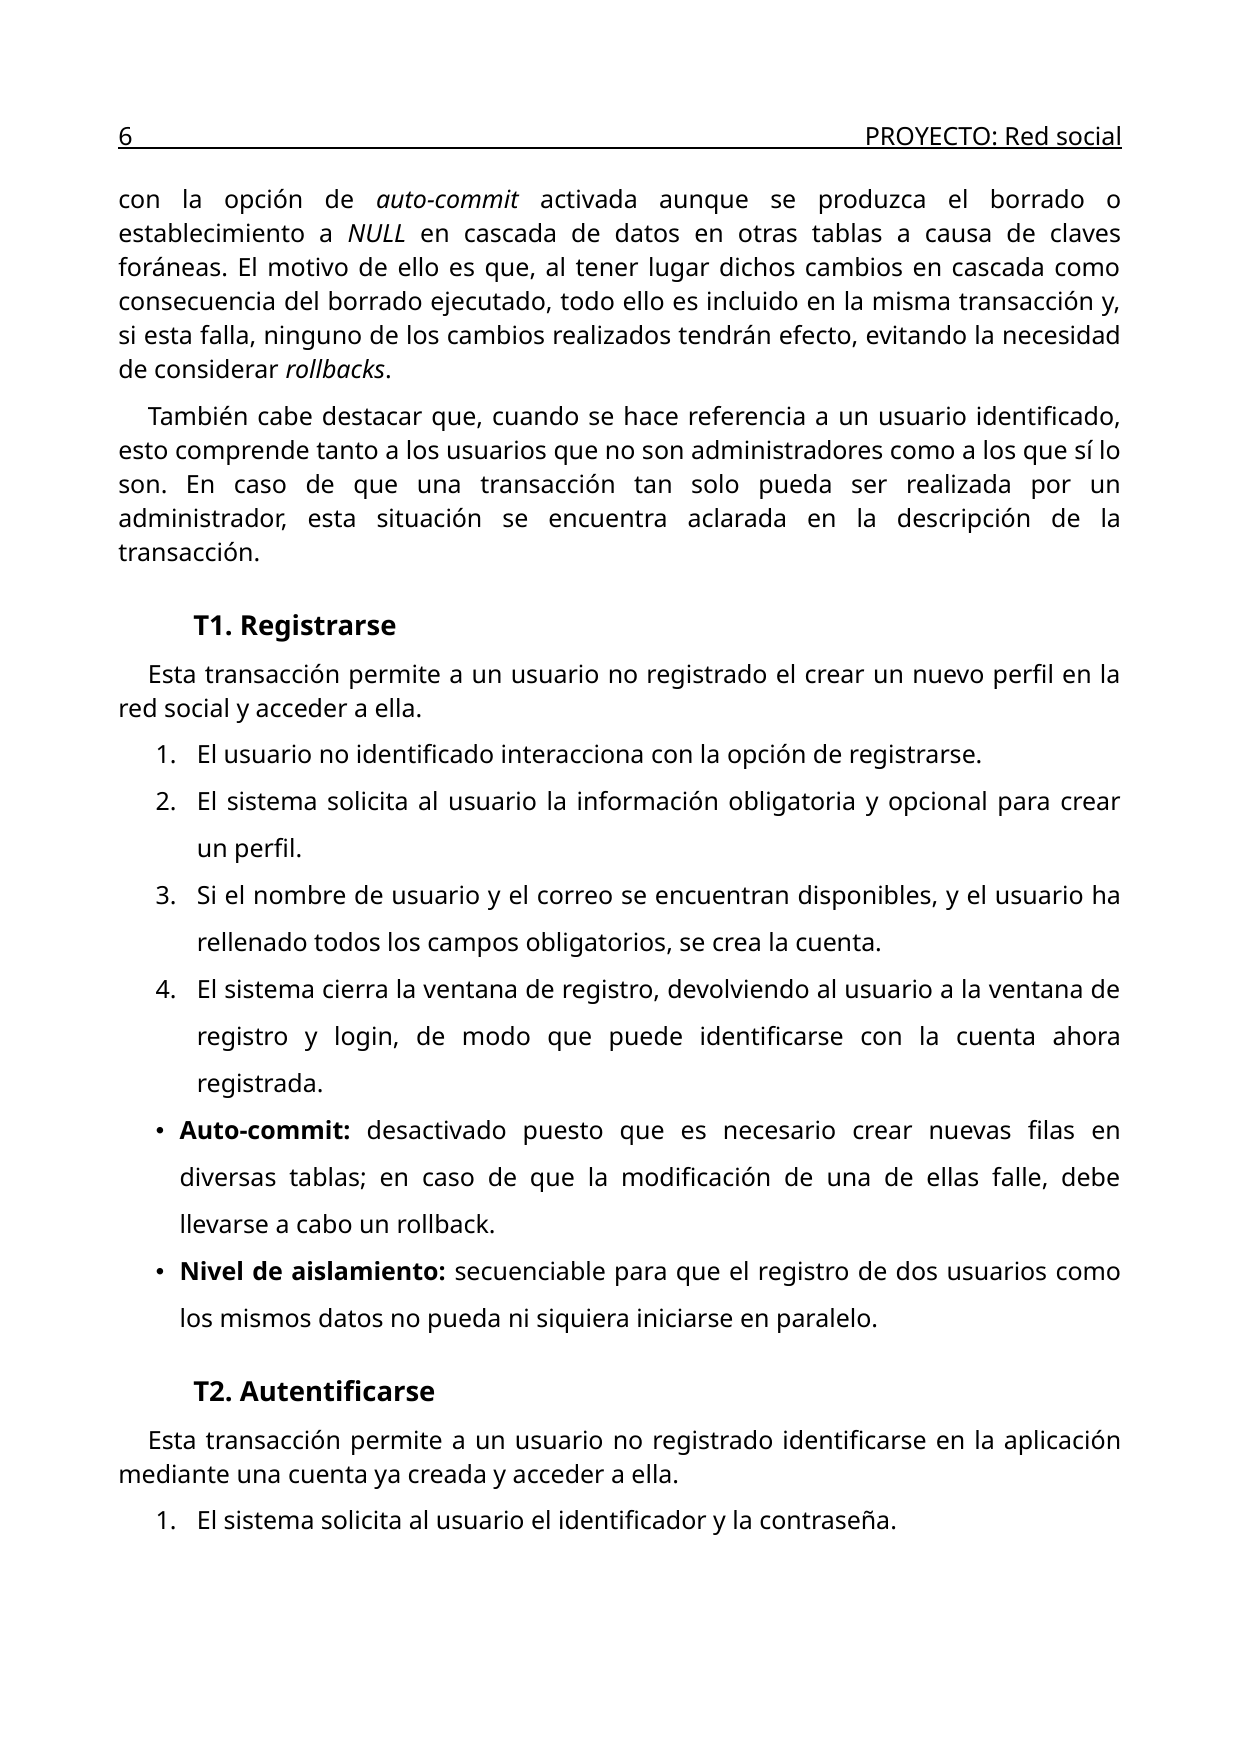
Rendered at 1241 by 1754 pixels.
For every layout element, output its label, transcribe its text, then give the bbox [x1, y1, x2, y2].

text Esta transacción permite a un usuario no registrado identificarse en la aplicación mediante una cuenta ya creada y acceder a ella. [118, 1422, 1122, 1490]
list El sistema solicita al usuario el identificador y la contraseña. [155, 1503, 1122, 1537]
text con la opción de auto-commit activada aunque se produzca el borrado o establecimiento a NULL en cascada de datos en otras tablas a causa de claves foráneas. El motivo de ello es que, al tener lugar dichos cambios en cascada como consecuencia del borrado ejecutado, todo ello es incluido en la misma transacción y, si esta falla, ninguno de los cambios realizados tendrán efecto, evitando la necesidad de considerar rollbacks. [118, 182, 1122, 386]
list Auto-commit: desactivado puesto que es necesario crear nuevas filas en diversas tablas; en caso de que la modificación de una de ellas falle, debe llevarse a cabo un rollback. [156, 1112, 1122, 1240]
text Esta transacción permite a un usuario no registrado el crear un nuevo perfil en la red social y acceder a ella. [118, 656, 1122, 724]
list El sistema solicita al usuario la información obligatoria y opcional para crear un perfil. [155, 783, 1122, 864]
subtitle T2. Autentificarse [118, 1372, 1122, 1410]
list Nivel de aislamiento: secuenciable para que el registro de dos usuarios como los mismos datos no pueda ni siquiera iniciarse en paralelo. [156, 1253, 1122, 1334]
list El sistema cierra la ventana de registro, devolviendo al usuario a la ventana de registro y login, de modo que puede identificarse con la cuenta ahora registrada. [155, 971, 1122, 1099]
subtitle T1. Registrarse [118, 606, 1122, 644]
text También cabe destacar que, cuando se hace referencia a un usuario identificado, esto comprende tanto a los usuarios que no son administradores como a los que sí lo son. En caso de que una transacción tan solo pueda ser realizada por un administrador, esta situación se encuentra aclarada en la descripción de la transacción. [118, 398, 1122, 569]
list El usuario no identificado interacciona con la opción de registrarse. [155, 737, 1122, 771]
list Si el nombre de usuario y el correo se encuentran disponibles, y el usuario ha rellenado todos los campos obligatorios, se crea la cuenta. [155, 877, 1122, 958]
